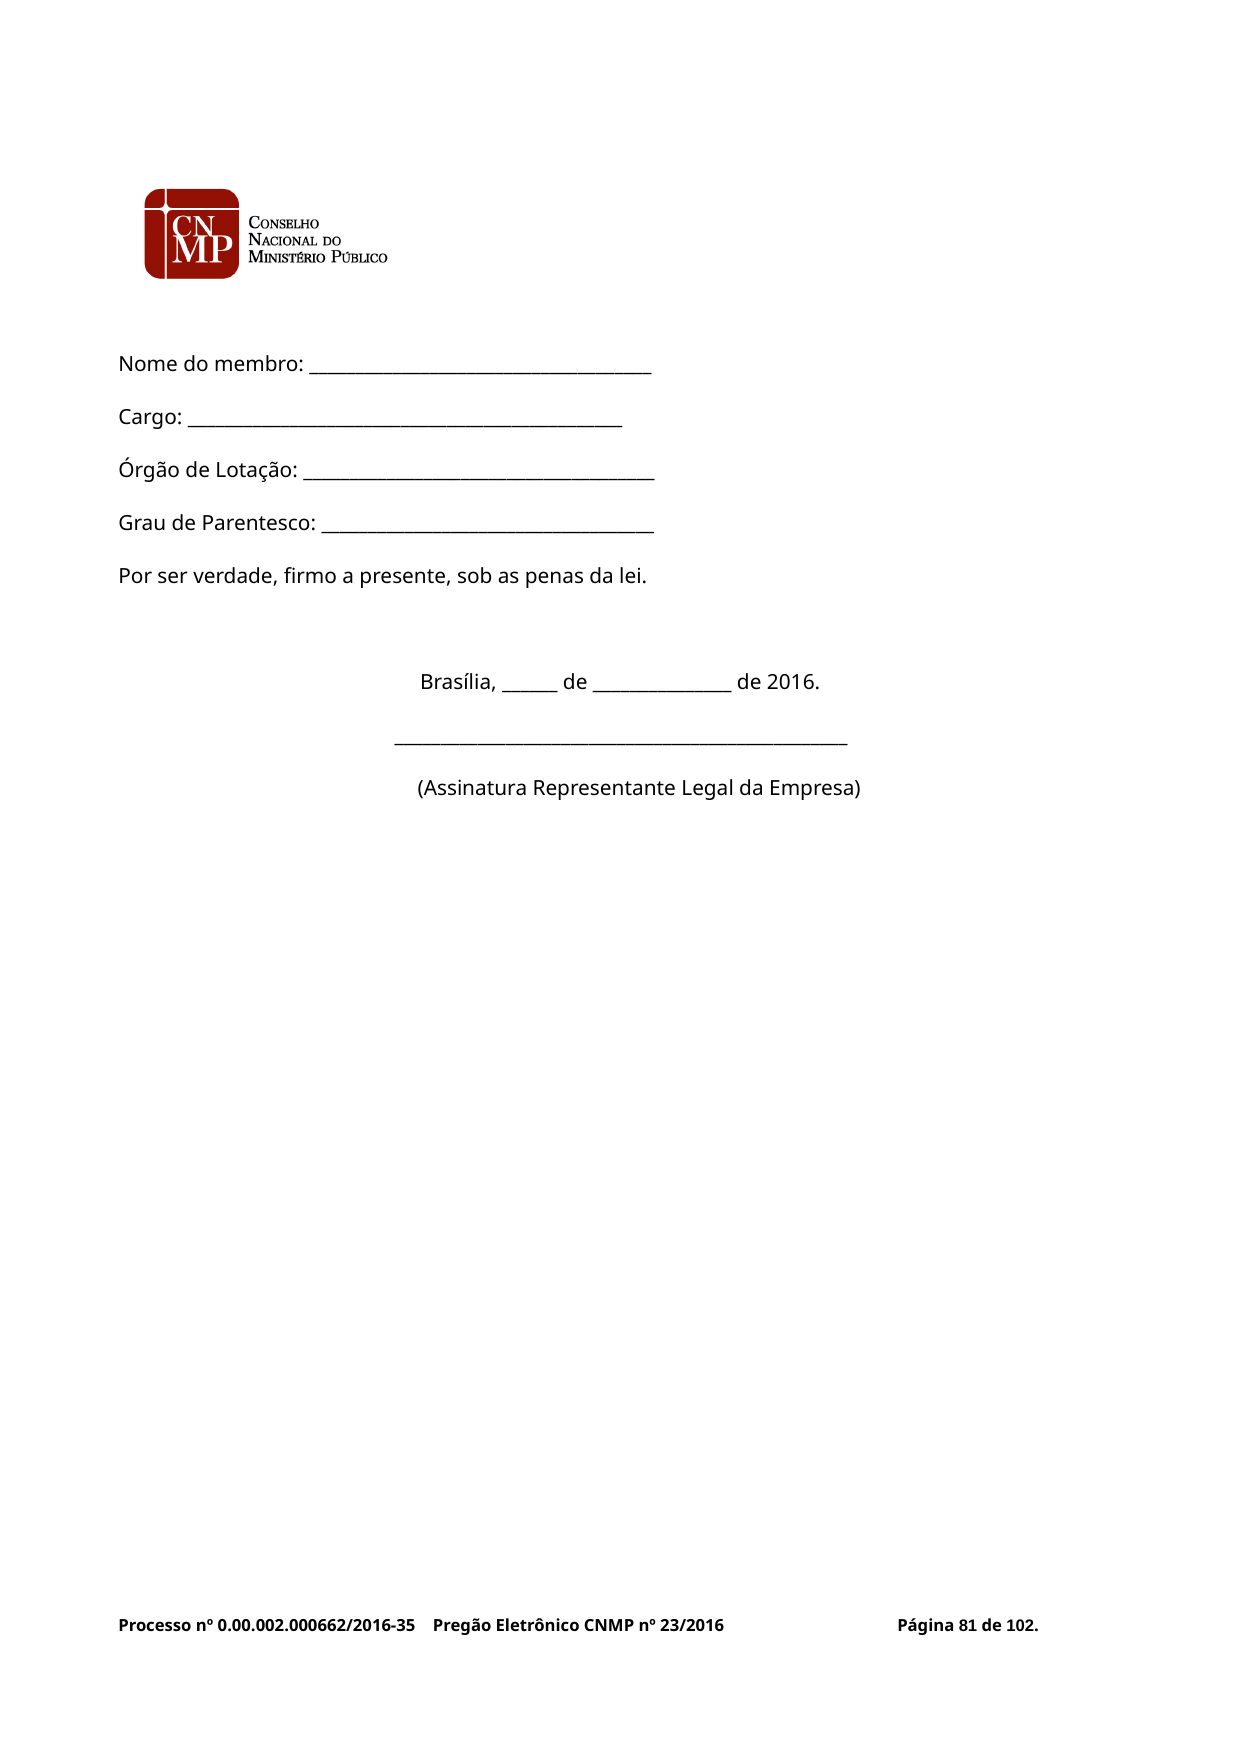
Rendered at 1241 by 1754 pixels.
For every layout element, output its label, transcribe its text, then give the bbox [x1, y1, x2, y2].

text Grau de Parentesco: ____________________________________ [118, 508, 1122, 536]
picture [128, 175, 398, 293]
text _________________________________________________ [118, 720, 1124, 748]
text (Assinatura Representante Legal da Empresa) [156, 773, 1122, 801]
text Nome do membro: _____________________________________ [118, 349, 1122, 377]
text Órgão de Lotação: ______________________________________ [118, 455, 1122, 483]
text Cargo: _______________________________________________ [118, 402, 1122, 430]
text Brasília, ______ de _______________ de 2016. [118, 667, 1122, 695]
text Por ser verdade, firmo a presente, sob as penas da lei. [118, 561, 1122, 589]
